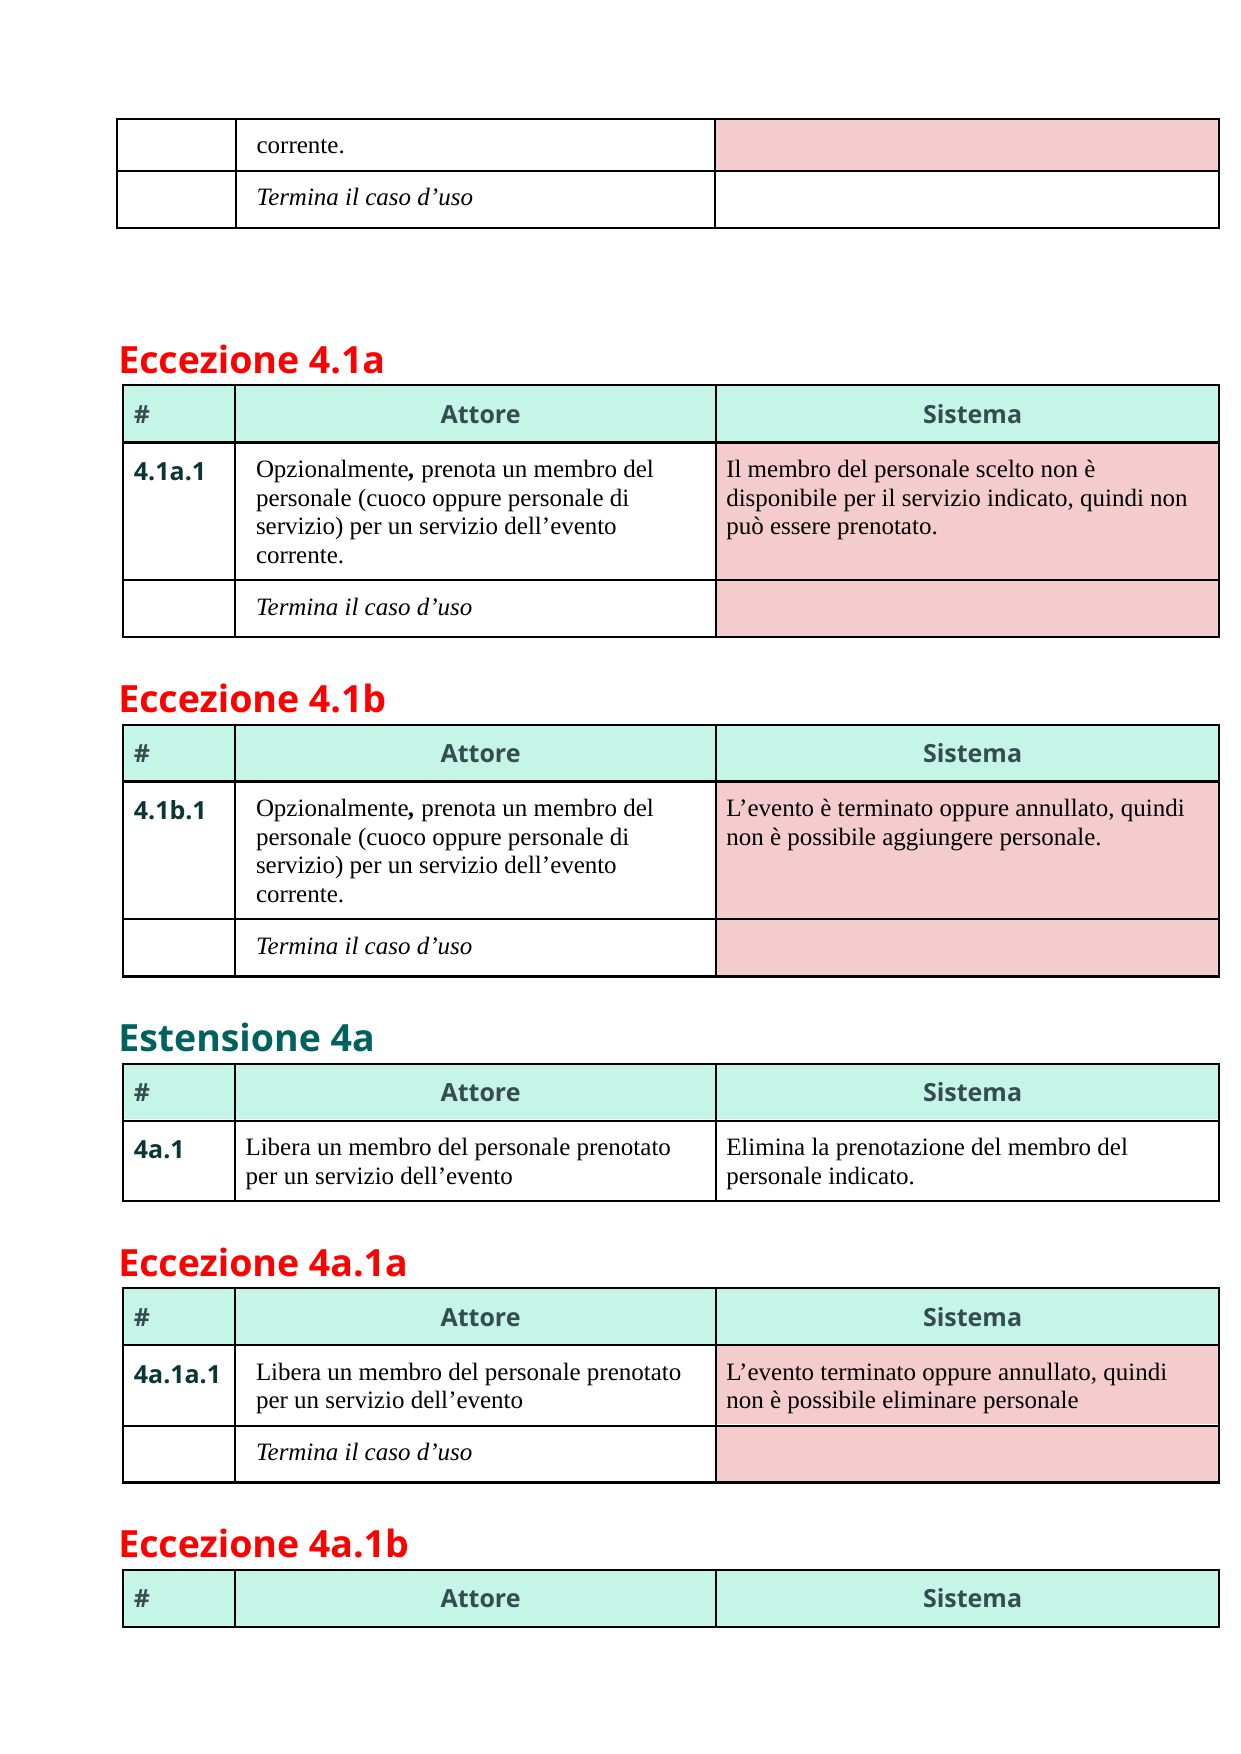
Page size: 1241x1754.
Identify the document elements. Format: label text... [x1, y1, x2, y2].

table_header Attore [236, 1571, 715, 1626]
table_cell [717, 1427, 1218, 1481]
table_cell Il membro del personale scelto non è disponibile per il servizio indicato, quindi non può essere prenotato. [717, 444, 1218, 579]
table_cell [716, 120, 1218, 170]
table_cell [118, 120, 235, 170]
table_cell Libera un membro del personale prenotato per un servizio dell’evento [236, 1346, 715, 1424]
table_cell Termina il caso d’uso [236, 920, 715, 975]
subtitle Eccezione 4.1b [118, 672, 1122, 723]
table_cell 4.1b.1 [124, 783, 234, 918]
table_cell 4.1a.1 [124, 444, 234, 579]
table_cell Elimina la prenotazione del membro del personale indicato. [717, 1122, 1218, 1200]
table_header Sistema [717, 386, 1218, 441]
table_header Sistema [717, 1571, 1218, 1626]
table_cell [717, 581, 1218, 636]
table_header # [124, 386, 234, 441]
table_header # [124, 1571, 234, 1626]
table_cell [124, 581, 234, 636]
table_header # [124, 726, 234, 780]
table_header Attore [236, 386, 715, 441]
table_cell L’evento è terminato oppure annullato, quindi non è possibile aggiungere personale. [717, 783, 1218, 918]
table_cell Opzionalmente, prenota un membro del personale (cuoco oppure personale di servizio) per un servizio dell’evento corrente. [236, 783, 715, 918]
table_header Sistema [717, 726, 1218, 780]
table_cell L’evento terminato oppure annullato, quindi non è possibile eliminare personale [717, 1346, 1218, 1424]
table_cell 4a.1a.1 [124, 1346, 234, 1424]
table_cell [717, 920, 1218, 975]
table_cell [716, 172, 1218, 227]
table_cell Opzionalmente, prenota un membro del personale (cuoco oppure personale di servizio) per un servizio dell’evento corrente. [236, 444, 715, 579]
subtitle Eccezione 4a.1b [118, 1518, 1122, 1569]
table_header Attore [236, 1065, 715, 1119]
table_cell Termina il caso d’uso [237, 172, 714, 227]
subtitle Eccezione 4.1a [118, 333, 1122, 384]
table_cell [124, 920, 234, 975]
table_header Sistema [717, 1065, 1218, 1119]
table_cell Termina il caso d’uso [236, 1427, 715, 1481]
table_cell [118, 172, 235, 227]
subtitle Estensione 4a [118, 1011, 1122, 1062]
table_cell Libera un membro del personale prenotato per un servizio dell’evento [236, 1122, 715, 1200]
table_header Attore [236, 726, 715, 780]
table_cell corrente. [237, 120, 714, 170]
table_cell Termina il caso d’uso [236, 581, 715, 636]
table_header # [124, 1065, 234, 1119]
table_header Sistema [717, 1289, 1218, 1344]
table_header # [124, 1289, 234, 1344]
table_cell 4a.1 [124, 1122, 234, 1200]
table_header Attore [236, 1289, 715, 1344]
table_cell [124, 1427, 234, 1481]
subtitle Eccezione 4a.1a [118, 1236, 1122, 1287]
